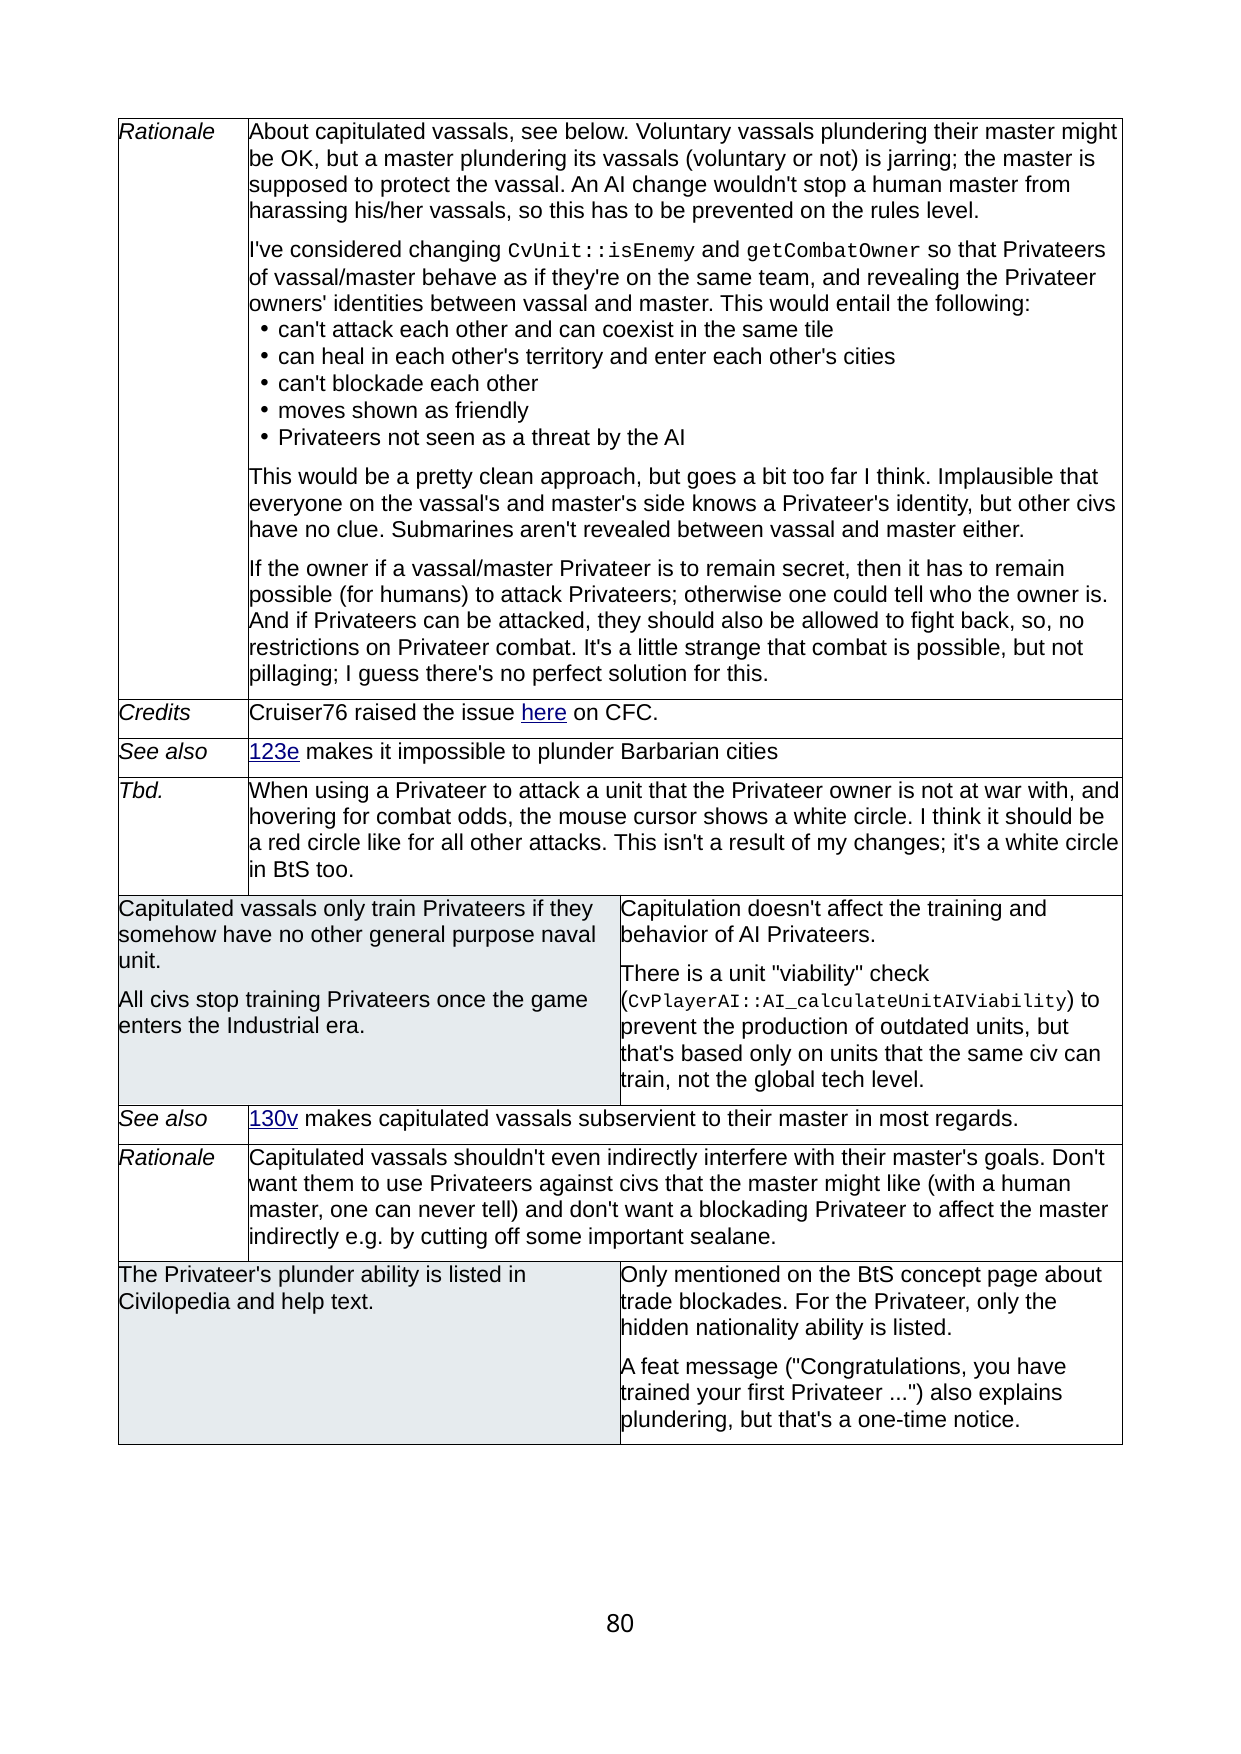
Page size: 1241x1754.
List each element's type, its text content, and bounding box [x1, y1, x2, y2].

table_cell Rationale [119, 1145, 248, 1261]
table_cell The Privateer's plunder ability is listed in Civilopedia and help text. [119, 1262, 620, 1444]
table_cell See also [119, 739, 248, 777]
table_cell Capitulated vassals shouldn't even indirectly interfere with their master's goals. Don't want them to use Privateers against civs that the master might like (with a human master, one can never tell) and don't want a blockading Privateer to affect the master indirectly e.g. by cutting off some important sealane. [249, 1145, 1122, 1261]
table_cell See also [119, 1106, 248, 1143]
table_cell Only mentioned on the BtS concept page about trade blockades. For the Privateer, only the hidden nationality ability is listed. A feat message ("Congratulations, you have trained your first Privateer ...") also explains plundering, but that's a one-time notice. [621, 1262, 1122, 1444]
table_cell Tbd. [119, 778, 248, 894]
table_cell Capitulated vassals only train Privateers if they somehow have no other general purpose naval unit. All civs stop training Privateers once the game enters the Industrial era. [119, 896, 620, 1104]
table_cell 130v makes capitulated vassals subservient to their master in most regards. [249, 1106, 1122, 1143]
table_cell Capitulation doesn't affect the training and behavior of AI Privateers. There is a unit "viability" check (CvPlayerAI::AI_calculateUnitAIViability) to prevent the production of outdated units, but that's based only on units that the same civ can train, not the global tech level. [621, 896, 1122, 1104]
table_cell Cruiser76 raised the issue here on CFC. [249, 700, 1122, 738]
table_cell About capitulated vassals, see below. Voluntary vassals plundering their master might be OK, but a master plundering its vassals (voluntary or not) is jarring; the master is supposed to protect the vassal. An AI change wouldn't stop a human master from harassing his/her vassals, so this has to be prevented on the rules level. I've considered changing CvUnit::isEnemy and getCombatOwner so that Privateers of vassal/master behave as if they're on the same team, and revealing the Privateer owners' identities between vassal and master. This would entail the following: can't attack each other and can coexist in the same tile can heal in each other's territory and enter each other's cities can't blockade each other moves shown as friendly Privateers not seen as a threat by the AI This would be a pretty clean approach, but goes a bit too far I think. Implausible that everyone on the vassal's and master's side knows a Privateer's identity, but other civs have no clue. Submarines aren't revealed between vassal and master either. If the owner if a vassal/master Privateer is to remain secret, then it has to remain possible (for humans) to attack Privateers; otherwise one could tell who the owner is. And if Privateers can be attacked, they should also be allowed to fight back, so, no restrictions on Privateer combat. It's a little strange that combat is possible, but not pillaging; I guess there's no perfect solution for this. [249, 119, 1122, 699]
table_cell Credits [119, 700, 248, 738]
table_cell Rationale [119, 119, 248, 699]
table_cell When using a Privateer to attack a unit that the Privateer owner is not at war with, and hovering for combat odds, the mouse cursor shows a white circle. I think it should be a red circle like for all other attacks. This isn't a result of my changes; it's a white circle in BtS too. [249, 778, 1122, 894]
table_cell 123e makes it impossible to plunder Barbarian cities [249, 739, 1122, 777]
